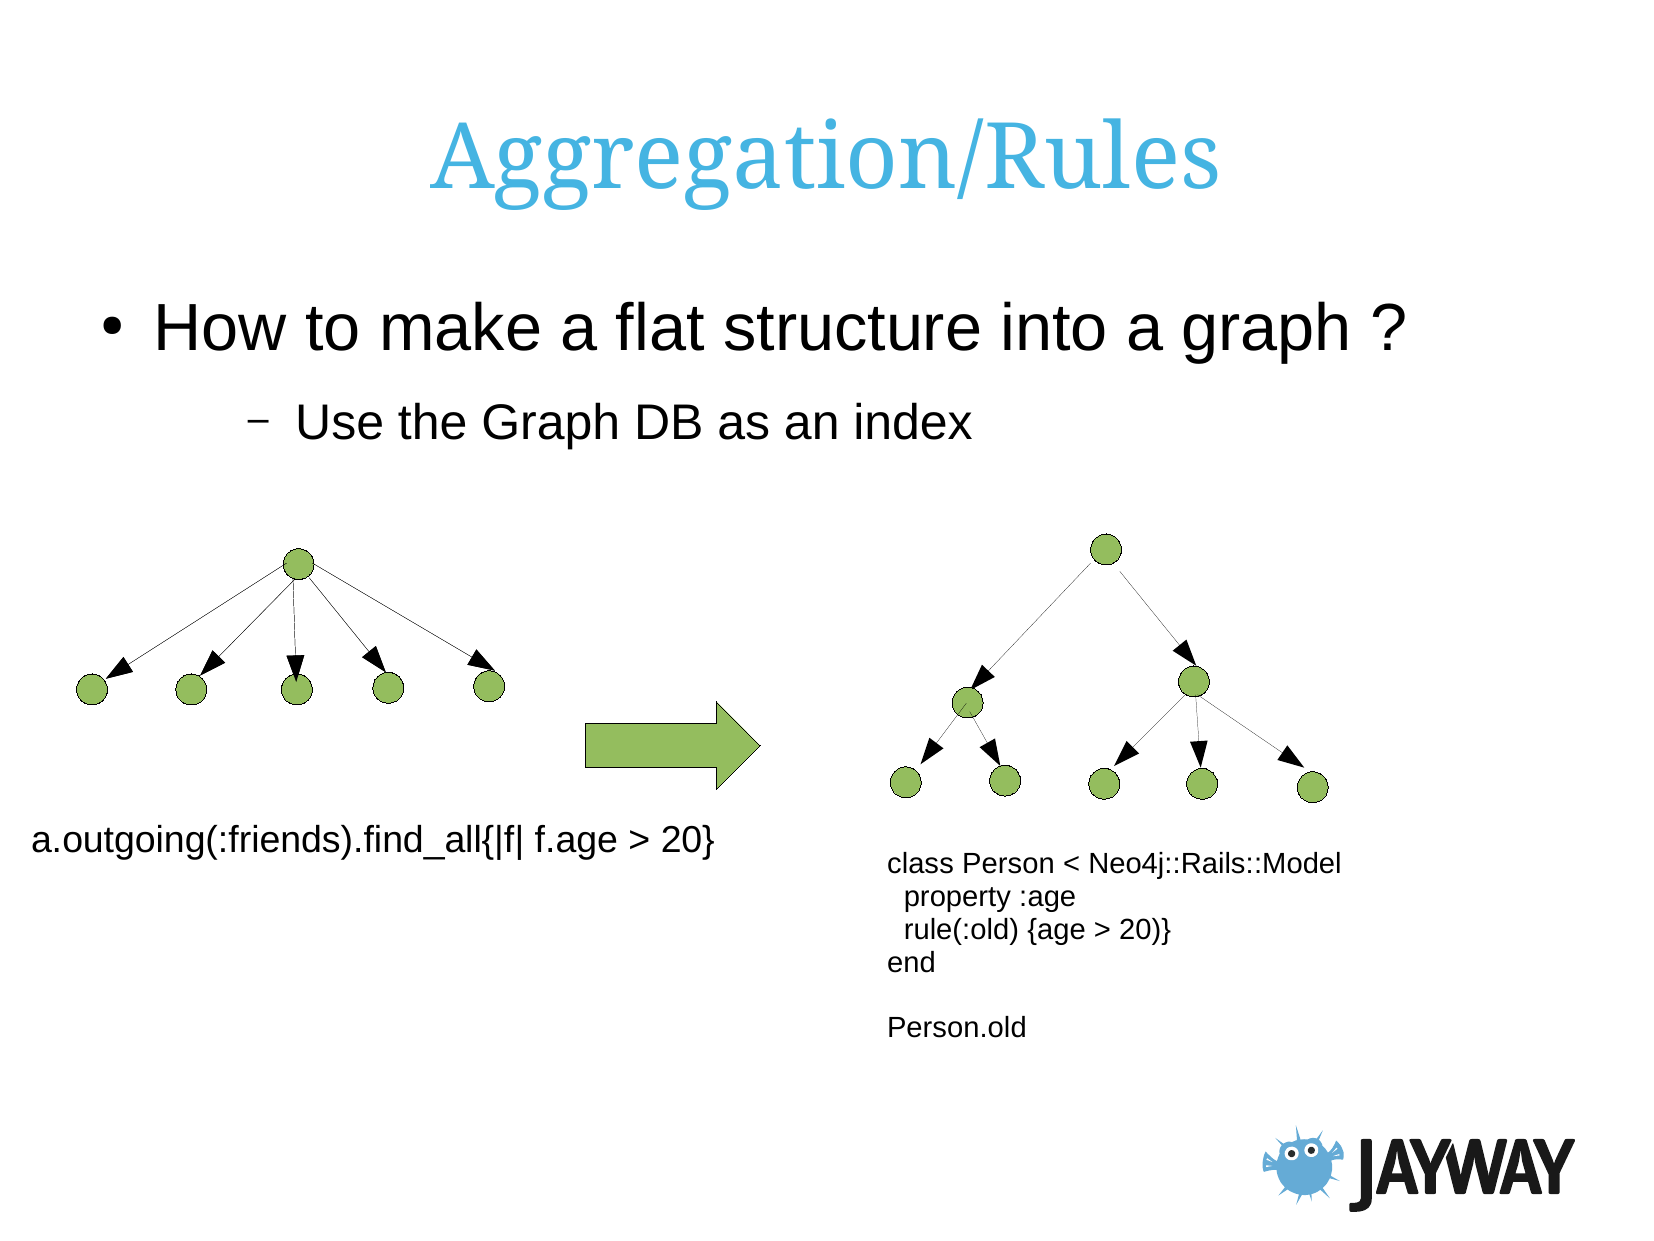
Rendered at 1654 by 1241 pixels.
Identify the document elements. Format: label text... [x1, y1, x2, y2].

text_box [175, 673, 207, 705]
text_box [372, 672, 404, 704]
text_box [1088, 768, 1120, 800]
text_box class Person < Neo4j::Rails::Model property :age rule(:old) {age > 20)} end Person.old [872, 839, 1521, 1052]
text_box [989, 765, 1021, 797]
list How to make a flat structure into a graph ? Use the Graph DB as an index [82, 290, 1571, 1109]
text_box [1090, 533, 1122, 565]
text_box [890, 766, 922, 798]
text_box [473, 670, 505, 702]
text_box [585, 701, 761, 790]
text_box [283, 548, 314, 580]
text_box [76, 673, 108, 705]
text_box [281, 674, 313, 705]
text_box [1178, 665, 1210, 697]
text_box [952, 687, 984, 718]
text_box [1297, 771, 1329, 803]
text_box [1186, 768, 1218, 800]
text_box a.outgoing(:friends).find_all{|f| f.age > 20} [16, 810, 746, 868]
title Aggregation/Rules [82, 49, 1571, 257]
